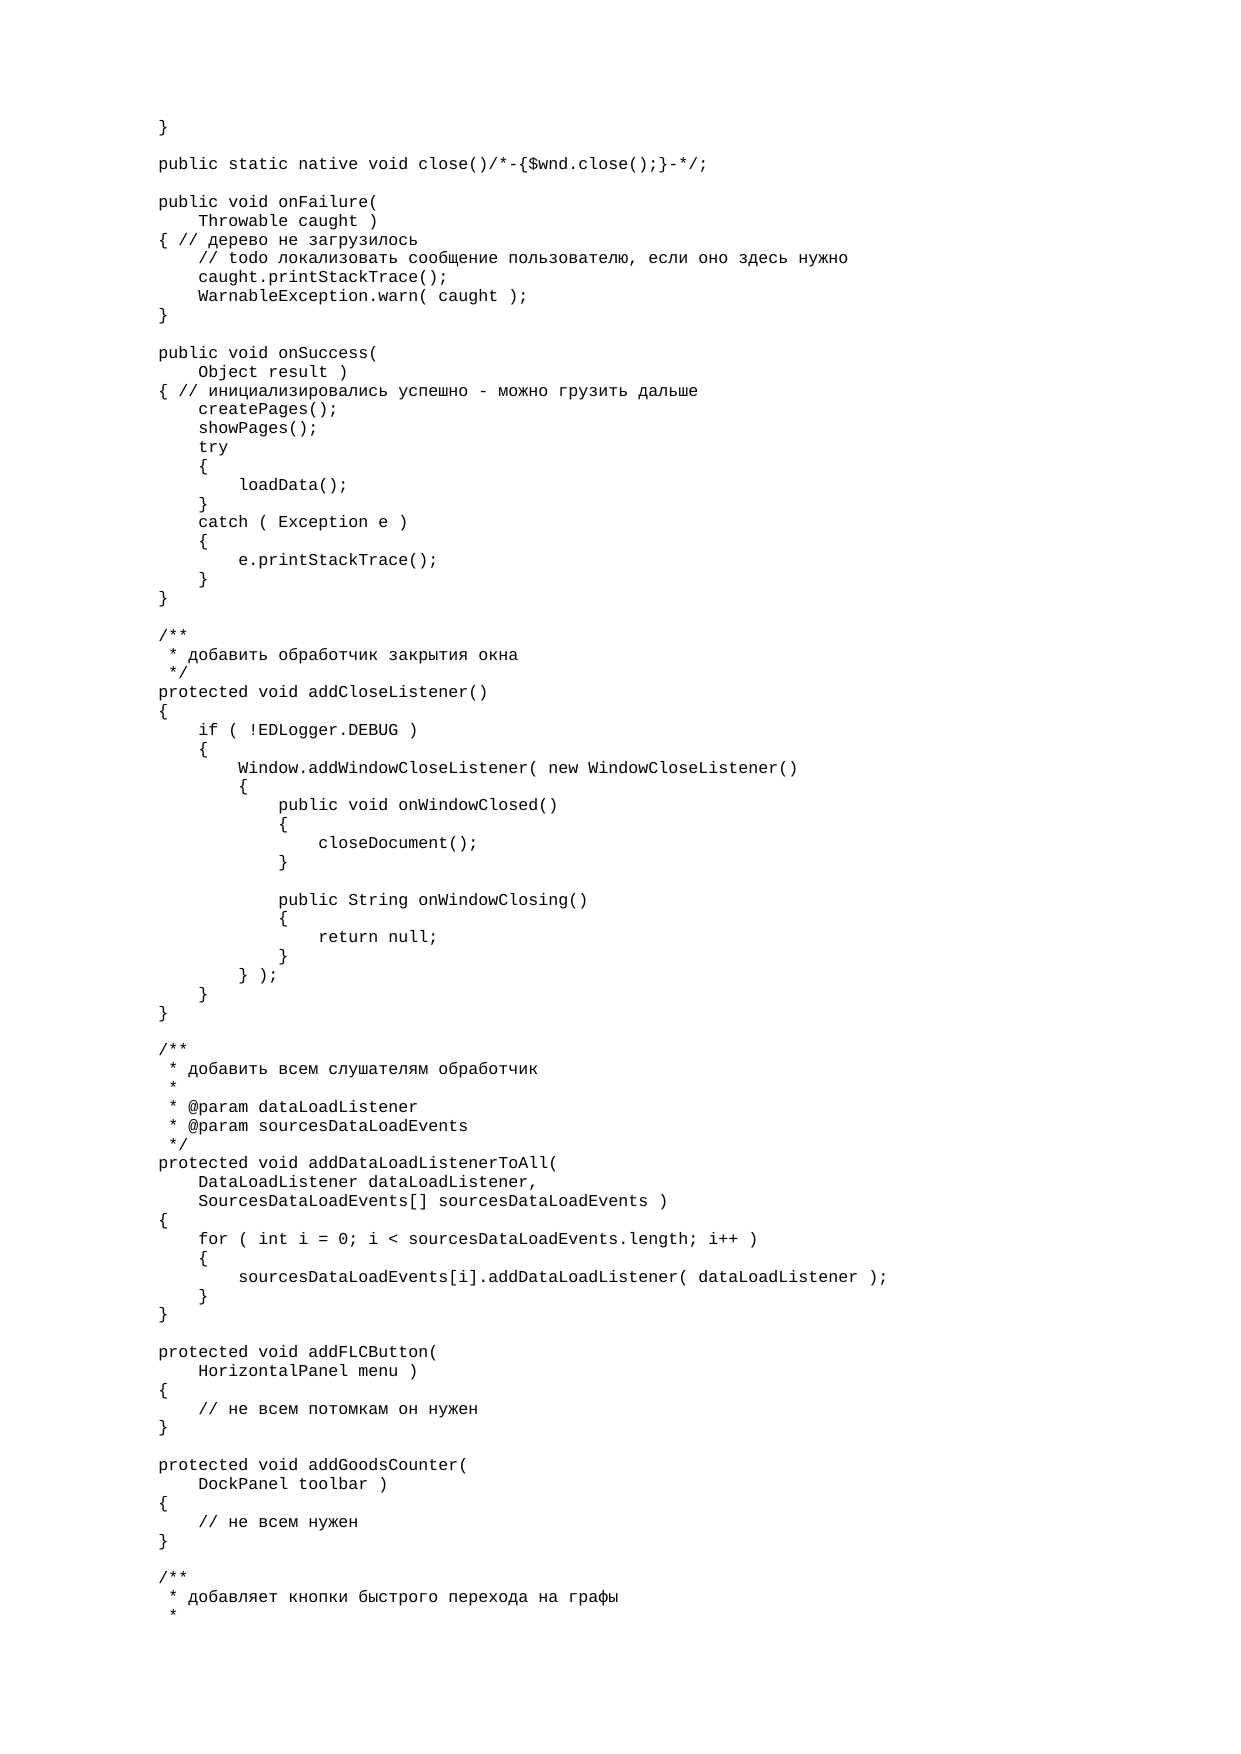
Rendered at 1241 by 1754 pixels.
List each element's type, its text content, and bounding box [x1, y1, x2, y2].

text protected void addGoodsCounter( [118, 1457, 1122, 1476]
text * @param dataLoadListener [118, 1098, 1122, 1117]
text public void onFailure( [118, 193, 1122, 212]
text } [118, 1306, 1122, 1325]
text { [118, 740, 1122, 759]
text showPages(); [118, 420, 1122, 439]
text /** [118, 627, 1122, 646]
text /** [118, 1570, 1122, 1589]
text DockPanel toolbar ) [118, 1476, 1122, 1494]
text public String onWindowClosing() [118, 891, 1122, 910]
text } [118, 118, 1122, 137]
text for ( int i = 0; i < sourcesDataLoadEvents.length; i++ ) [118, 1231, 1122, 1249]
text public void onWindowClosed() [118, 797, 1122, 816]
text { [118, 816, 1122, 834]
text sourcesDataLoadEvents[i].addDataLoadListener( dataLoadListener ); [118, 1268, 1122, 1287]
text createPages(); [118, 401, 1122, 420]
text SourcesDataLoadEvents[] sourcesDataLoadEvents ) [118, 1193, 1122, 1212]
text } [118, 985, 1122, 1004]
text { [118, 1249, 1122, 1268]
text public void onSuccess( [118, 344, 1122, 363]
text { [118, 1212, 1122, 1231]
text } [118, 1419, 1122, 1438]
text } [118, 1532, 1122, 1551]
text * @param sourcesDataLoadEvents [118, 1117, 1122, 1136]
text { [118, 910, 1122, 929]
text Window.addWindowCloseListener( new WindowCloseListener() [118, 759, 1122, 778]
text * добавить всем слушателям обработчик [118, 1061, 1122, 1080]
text } [118, 307, 1122, 326]
text try [118, 439, 1122, 457]
text */ [118, 1136, 1122, 1155]
text } [118, 571, 1122, 589]
text e.printStackTrace(); [118, 552, 1122, 571]
text } [118, 589, 1122, 608]
text HorizontalPanel menu ) [118, 1362, 1122, 1381]
text // не всем нужен [118, 1513, 1122, 1532]
text { [118, 1494, 1122, 1513]
text loadData(); [118, 476, 1122, 495]
text Object result ) [118, 363, 1122, 382]
text } [118, 853, 1122, 872]
text // не всем потомкам он нужен [118, 1400, 1122, 1419]
text // todo локализовать сообщение пользователю, если оно здесь нужно [118, 250, 1122, 269]
text protected void addFLCButton( [118, 1344, 1122, 1362]
text protected void addDataLoadListenerToAll( [118, 1155, 1122, 1174]
text { // дерево не загрузилось [118, 231, 1122, 250]
text } [118, 495, 1122, 514]
text * добавляет кнопки быстрого перехода на графы [118, 1589, 1122, 1608]
text { [118, 1381, 1122, 1400]
text * добавить обработчик закрытия окна [118, 646, 1122, 665]
text /** [118, 1042, 1122, 1061]
text catch ( Exception e ) [118, 514, 1122, 533]
text * [118, 1608, 1122, 1626]
text { [118, 703, 1122, 721]
text protected void addCloseListener() [118, 684, 1122, 703]
text } [118, 1287, 1122, 1306]
text closeDocument(); [118, 834, 1122, 853]
text if ( !EDLogger.DEBUG ) [118, 721, 1122, 740]
text } [118, 1004, 1122, 1023]
text } ); [118, 967, 1122, 985]
text } [118, 948, 1122, 967]
text DataLoadListener dataLoadListener, [118, 1174, 1122, 1193]
text Throwable caught ) [118, 212, 1122, 231]
text { // инициализировались успешно - можно грузить дальше [118, 382, 1122, 401]
text { [118, 533, 1122, 552]
text caught.printStackTrace(); [118, 269, 1122, 288]
text WarnableException.warn( caught ); [118, 288, 1122, 307]
text * [118, 1080, 1122, 1098]
text return null; [118, 929, 1122, 948]
text { [118, 778, 1122, 797]
text { [118, 457, 1122, 476]
text public static native void close()/*-{$wnd.close();}-*/; [118, 156, 1122, 175]
text */ [118, 665, 1122, 684]
